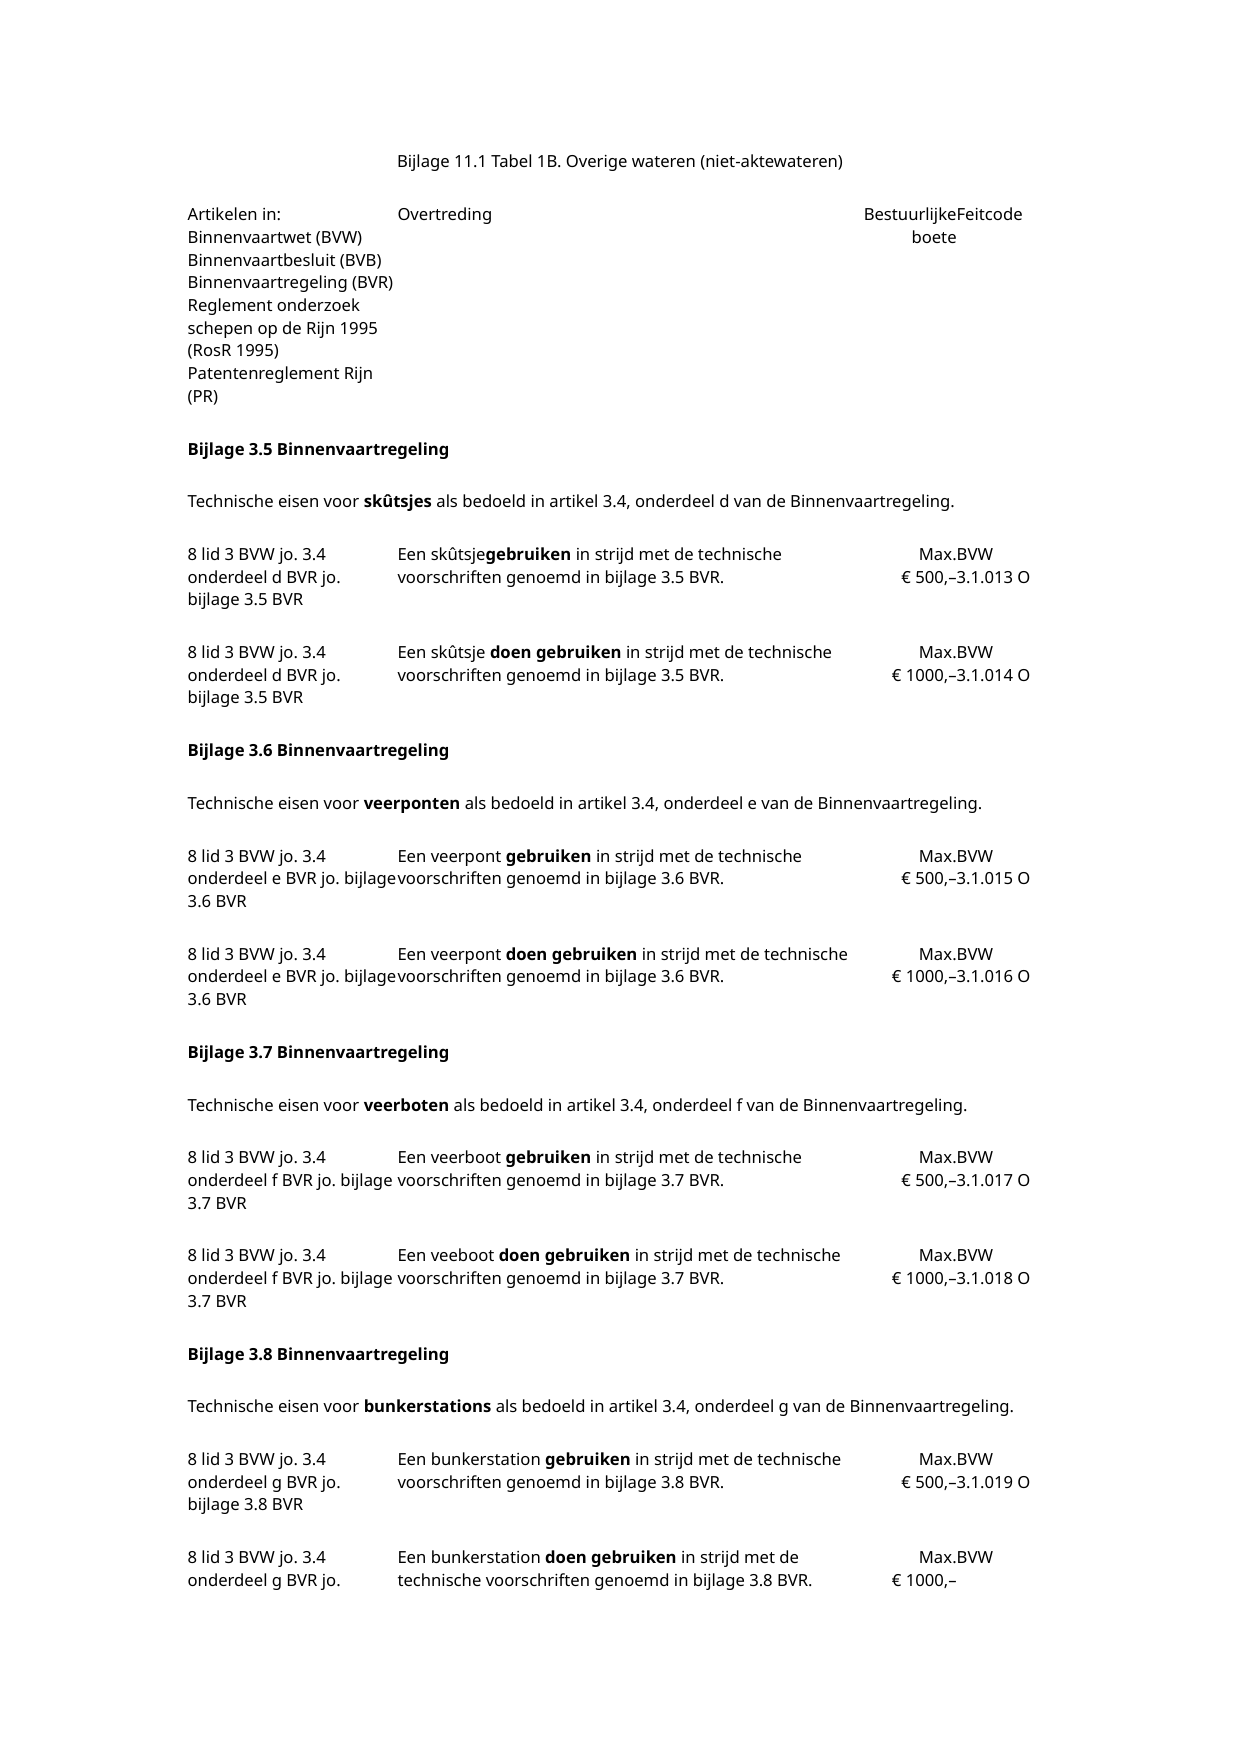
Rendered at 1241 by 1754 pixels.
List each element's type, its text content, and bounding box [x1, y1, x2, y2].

table_cell Bijlage 3.6 Binnenvaartregeling Technische eisen voor veerponten als bedoeld in artikel 3.4, onderdeel e van de Binnenvaartregeling. [188, 739, 1053, 844]
table_cell Bestuurlijke boete [860, 203, 956, 437]
table_cell Max. € 1000,– [860, 641, 956, 739]
table_cell Max. € 500,– [860, 1448, 956, 1546]
table_cell Een bunkerstation gebruiken in strijd met de technische voorschriften genoemd in bijlage 3.8 BVR. [397, 1448, 860, 1546]
table_cell 8 lid 3 BVW jo. 3.4 onderdeel e BVR jo. bijlage 3.6 BVR [188, 942, 397, 1040]
table_cell Een veeboot doen gebruiken in strijd met de technische voorschriften genoemd in bijlage 3.7 BVR. [397, 1244, 860, 1342]
table_cell Een bunkerstation doen gebruiken in strijd met de technische voorschriften genoemd in bijlage 3.8 BVR. [397, 1546, 860, 1591]
table_cell Een skûtsjegebruiken in strijd met de technische voorschriften genoemd in bijlage 3.5 BVR. [397, 543, 860, 641]
table_cell Artikelen in: Binnenvaartwet (BVW) Binnenvaartbesluit (BVB) Binnenvaartregeling (BVR) Reglement onderzoek schepen op de Rijn 1995 (RosR 1995) Patentenreglement Rijn (PR) [188, 203, 397, 437]
table_cell Bijlage 3.7 Binnenvaartregeling Technische eisen voor veerboten als bedoeld in artikel 3.4, onderdeel f van de Binnenvaartregeling. [188, 1040, 1053, 1146]
table_cell BVW 3.1.018 O [956, 1244, 1053, 1342]
table_cell 8 lid 3 BVW jo. 3.4 onderdeel d BVR jo. bijlage 3.5 BVR [188, 641, 397, 739]
table_cell Een veerpont gebruiken in strijd met de technische voorschriften genoemd in bijlage 3.6 BVR. [397, 844, 860, 942]
table_cell Max. € 1000,– [860, 1546, 956, 1591]
table_cell 8 lid 3 BVW jo. 3.4 onderdeel g BVR jo. [188, 1546, 397, 1591]
table_cell 8 lid 3 BVW jo. 3.4 onderdeel f BVR jo. bijlage 3.7 BVR [188, 1244, 397, 1342]
table_cell Max. € 500,– [860, 844, 956, 942]
table_cell Bijlage 3.8 Binnenvaartregeling Technische eisen voor bunkerstations als bedoeld in artikel 3.4, onderdeel g van de Binnenvaartregeling. [188, 1342, 1053, 1447]
table_cell 8 lid 3 BVW jo. 3.4 onderdeel f BVR jo. bijlage 3.7 BVR [188, 1146, 397, 1244]
table_cell BVW 3.1.013 O [956, 543, 1053, 641]
table_cell Max. € 1000,– [860, 1244, 956, 1342]
table_cell BVW 3.1.019 O [956, 1448, 1053, 1546]
table_cell Een veerpont doen gebruiken in strijd met de technische voorschriften genoemd in bijlage 3.6 BVR. [397, 942, 860, 1040]
table_cell Max. € 500,– [860, 543, 956, 641]
table_cell Max. € 500,– [860, 1146, 956, 1244]
table_cell BVW 3.1.016 O [956, 942, 1053, 1040]
table_cell BVW 3.1.014 O [956, 641, 1053, 739]
table_cell Feitcode [956, 203, 1053, 437]
table_cell BVW [956, 1546, 1053, 1591]
table_cell Bijlage 3.5 Binnenvaartregeling Technische eisen voor skûtsjes als bedoeld in artikel 3.4, onderdeel d van de Binnenvaartregeling. [188, 437, 1053, 542]
table_cell 8 lid 3 BVW jo. 3.4 onderdeel d BVR jo. bijlage 3.5 BVR [188, 543, 397, 641]
table_cell 8 lid 3 BVW jo. 3.4 onderdeel g BVR jo. bijlage 3.8 BVR [188, 1448, 397, 1546]
table_cell Een veerboot gebruiken in strijd met de technische voorschriften genoemd in bijlage 3.7 BVR. [397, 1146, 860, 1244]
table_cell BVW 3.1.017 O [956, 1146, 1053, 1244]
table_cell Een skûtsje doen gebruiken in strijd met de technische voorschriften genoemd in bijlage 3.5 BVR. [397, 641, 860, 739]
table_cell Overtreding [397, 203, 860, 437]
table_cell 8 lid 3 BVW jo. 3.4 onderdeel e BVR jo. bijlage 3.6 BVR [188, 844, 397, 942]
table_cell BVW 3.1.015 O [956, 844, 1053, 942]
table_header Bijlage 11.1 Tabel 1B. Overige wateren (niet-aktewateren) [188, 150, 1053, 203]
table_cell Max. € 1000,– [860, 942, 956, 1040]
